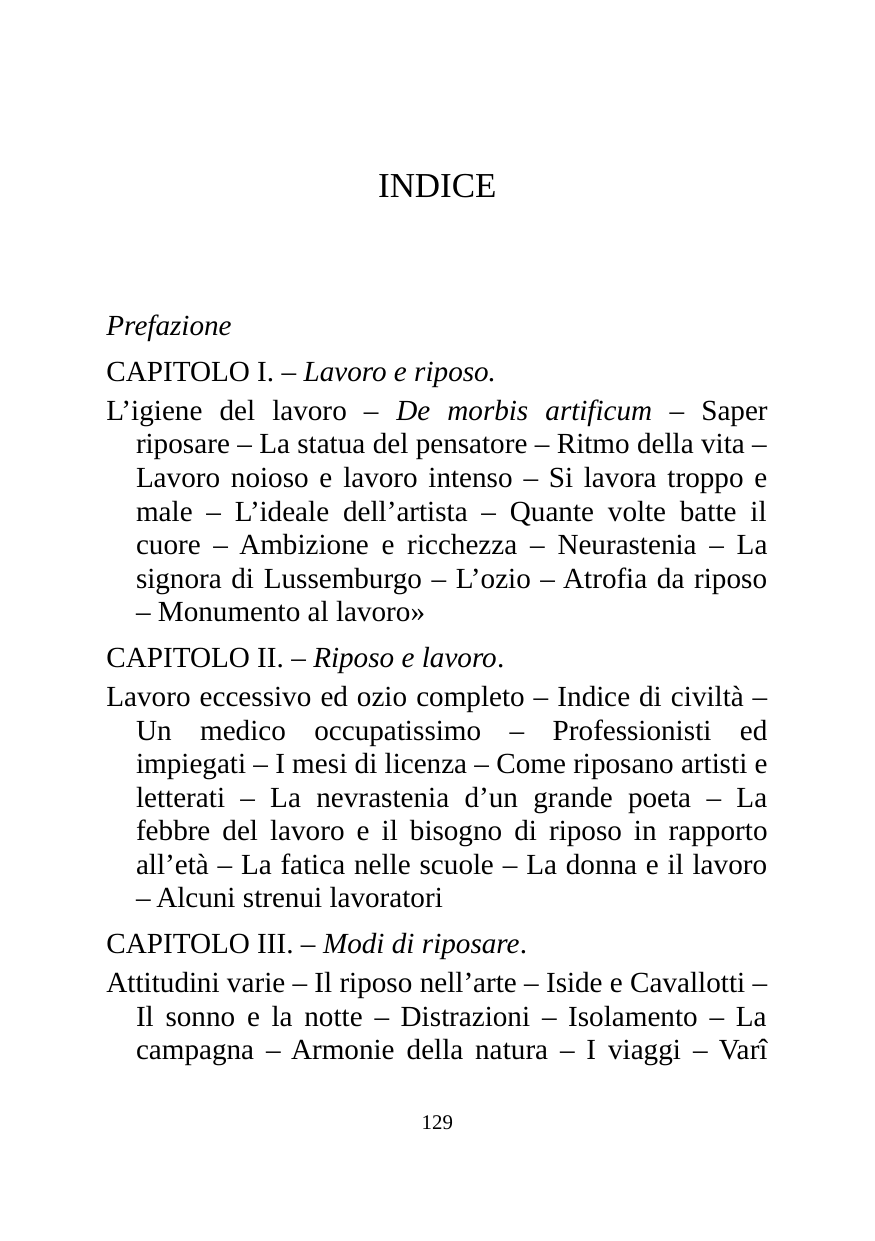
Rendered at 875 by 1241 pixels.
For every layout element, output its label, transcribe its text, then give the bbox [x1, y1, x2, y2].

text Attitudini varie – Il riposo nell’arte – Iside e Cavallotti – Il sonno e la notte – Distrazioni – Isolamento – La campagna – Armonie della natura – I viaggi – Varî [106, 965, 768, 1066]
text CAPITOLO III. – Modi di riposare. [106, 926, 768, 959]
text L’igiene del lavoro – De morbis artificum – Saper riposare – La statua del pensatore – Ritmo della vita – Lavoro noioso e lavoro intenso – Si lavora troppo e male – L’ideale dell’artista – Quante volte batte il cuore – Ambizione e ricchezza – Neurastenia – La signora di Lussemburgo – L’ozio – Atrofia da riposo – Monumento al lavoro» [106, 393, 768, 628]
text Lavoro eccessivo ed ozio completo – Indice di civiltà – Un medico occupatissimo – Professionisti ed impiegati – I mesi di licenza – Come riposano artisti e letterati – La nevrastenia d’un grande poeta – La febbre del lavoro e il bisogno di riposo in rapporto all’età – La fatica nelle scuole – La donna e il lavoro – Alcuni strenui lavoratori [106, 679, 768, 914]
subtitle INDICE [106, 165, 768, 206]
text Prefazione [106, 308, 768, 342]
text CAPITOLO I. – Lavoro e riposo. [106, 354, 768, 387]
text CAPITOLO II. – Riposo e lavoro. [106, 640, 768, 673]
